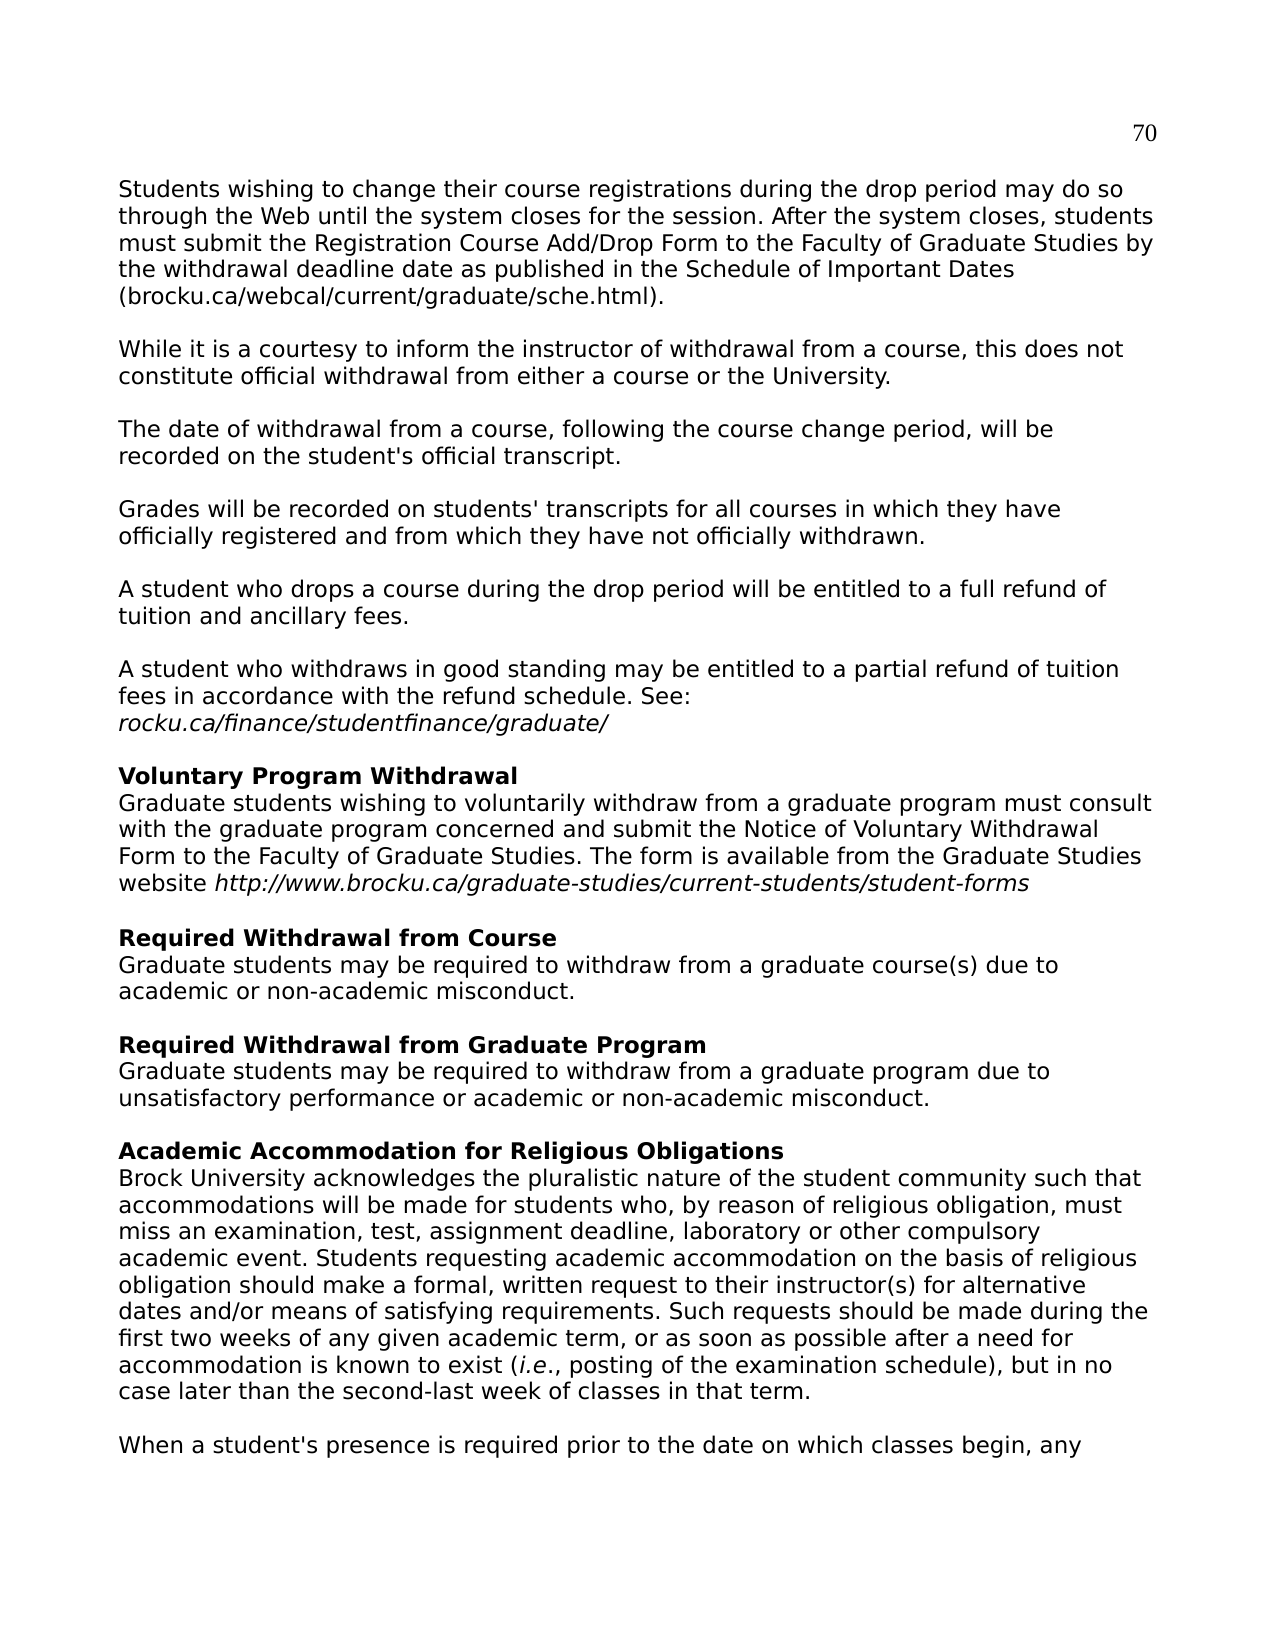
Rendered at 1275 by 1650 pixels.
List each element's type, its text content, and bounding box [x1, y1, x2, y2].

text Graduate students may be required to withdraw from a graduate program due to unsatisfactory performance or academic or non-academic misconduct. Academic Accommodation for Religious Obligations Brock University acknowledges the pluralistic nature of the student community such that accommodations will be made for students who, by reason of religious obligation, must miss an examination, test, assignment deadline, laboratory or other compulsory academic event. Students requesting academic accommodation on the basis of religious obligation should make a formal, written request to their instructor(s) for alternative dates and/or means of satisfying requirements. Such requests should be made during the first two weeks of any given academic term, or as soon as possible after a need for accommodation is known to exist (i.e., posting of the examination schedule), but in no case later than the second-last week of classes in that term. When a student's presence is required prior to the date on which classes begin, any [118, 1058, 1157, 1458]
text Required Withdrawal from Course [118, 925, 1157, 952]
text Students wishing to change their course registrations during the drop period may do so through the Web until the system closes for the session. After the system closes, students must submit the Registration Course Add/Drop Form to the Faculty of Graduate Studies by the withdrawal deadline date as published in the Schedule of Important Dates (brocku.ca/webcal/current/graduate/sche.html). While it is a courtesy to inform the instructor of withdrawal from a course, this does not constitute official withdrawal from either a course or the University. The date of withdrawal from a course, following the course change period, will be recorded on the student's official transcript. Grades will be recorded on students' transcripts for all courses in which they have officially registered and from which they have not officially withdrawn. A student who drops a course during the drop period will be entitled to a full refund of tuition and ancillary fees. A student who withdraws in good standing may be entitled to a partial refund of tuition fees in accordance with the refund schedule. See: rocku.ca/finance/studentfinance/graduate/ Voluntary Program Withdrawal Graduate students wishing to voluntarily withdraw from a graduate program must consult with the graduate program concerned and submit the Notice of Voluntary Withdrawal Form to the Faculty of Graduate Studies. The form is available from the Graduate Studies website http://www.brocku.ca/graduate-studies/current-students/student-forms [118, 176, 1157, 925]
text Required Withdrawal from Graduate Program [118, 1032, 1157, 1058]
text Graduate students may be required to withdraw from a graduate course(s) due to academic or non-academic misconduct. [118, 952, 1157, 1005]
